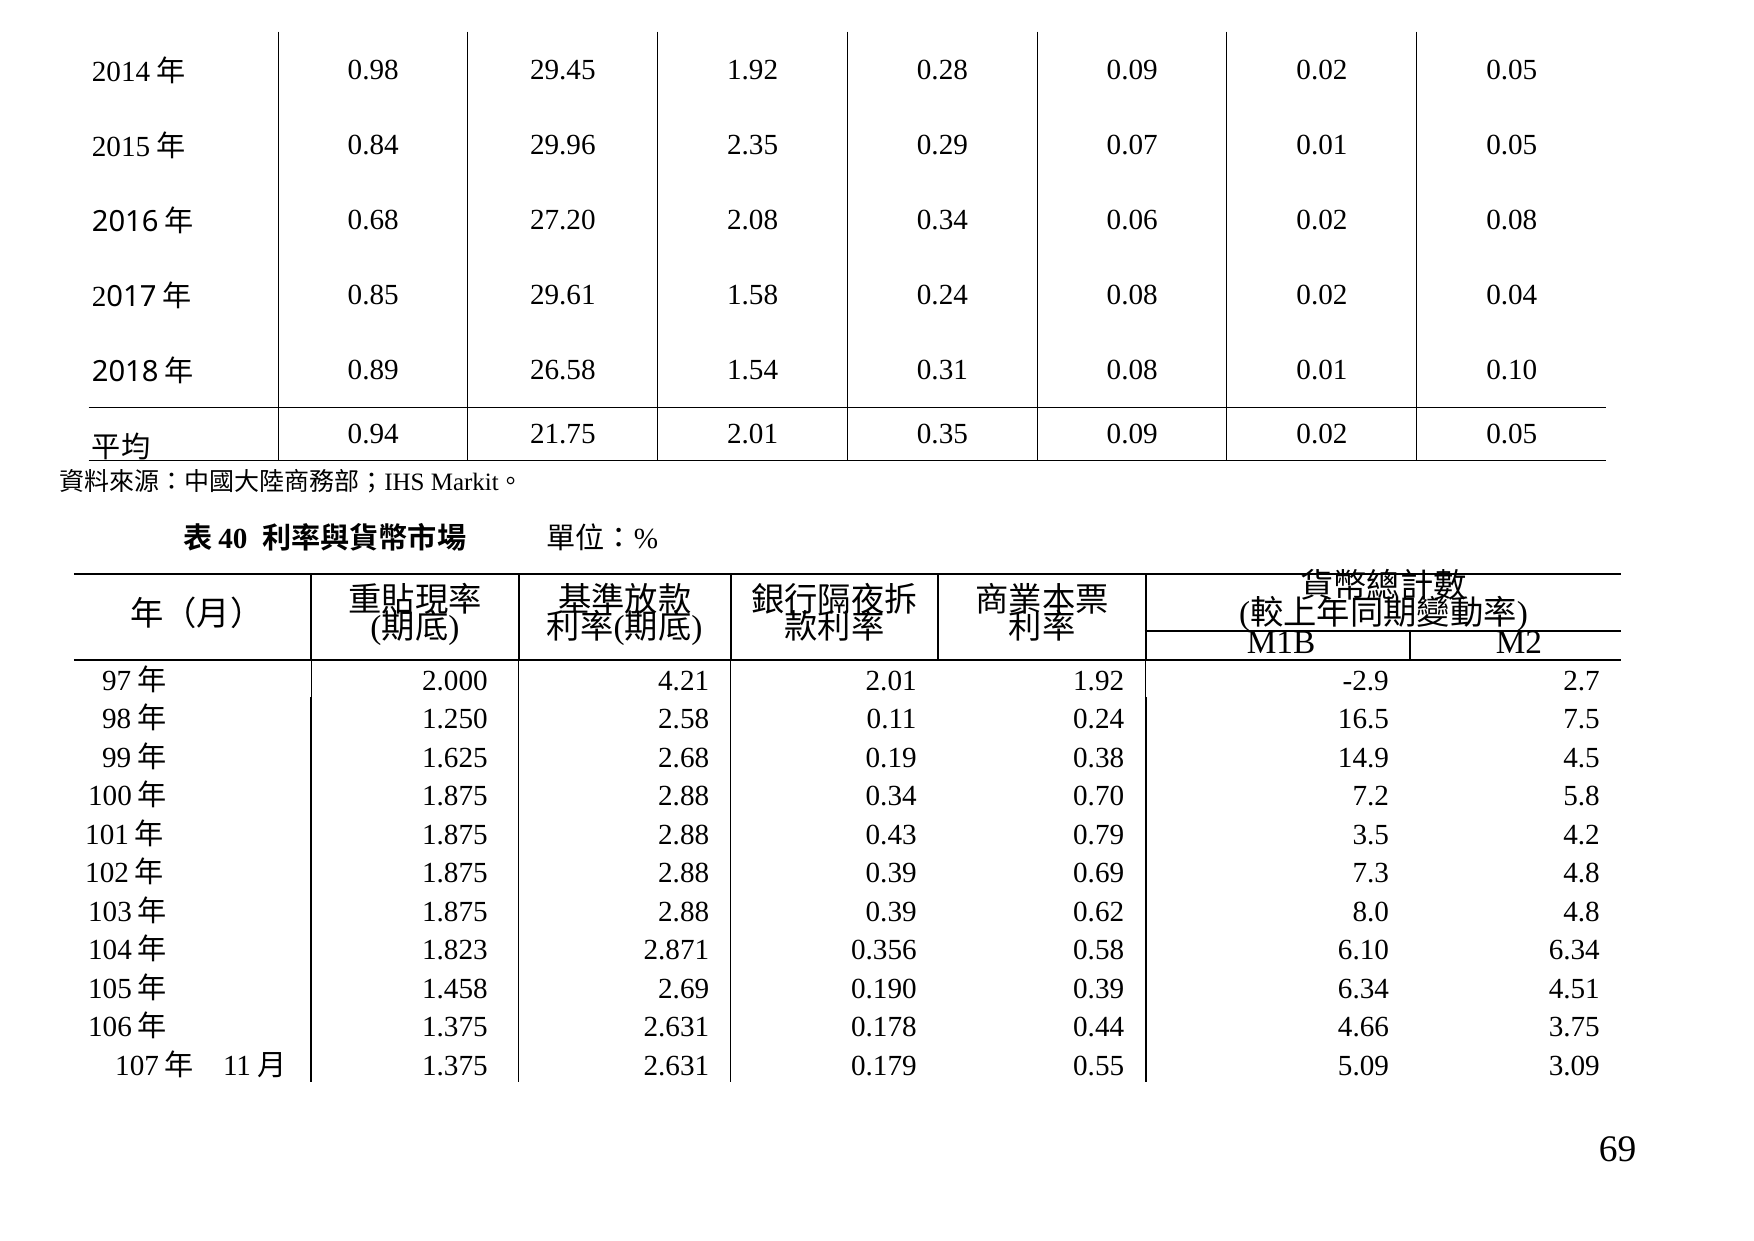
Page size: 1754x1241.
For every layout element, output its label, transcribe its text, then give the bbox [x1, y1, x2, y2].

table_cell 1.250 [312, 697, 518, 736]
table_cell 106年 [74, 1005, 310, 1043]
table_cell 0.178 [731, 1005, 938, 1043]
table_cell 0.68 [279, 182, 467, 257]
table_cell 0.28 [848, 32, 1037, 107]
table_cell M1B [1147, 632, 1409, 659]
table_cell 2.88 [519, 889, 730, 928]
table_header 重貼現率 (期底) [312, 575, 518, 659]
table_cell 0.01 [1227, 107, 1416, 182]
table_cell 2014年 [89, 32, 278, 107]
table_cell 0.39 [731, 851, 938, 889]
text 資料來源：中國大陸商務部；IHS Markit。 [59, 461, 1636, 498]
table_cell 3.09 [1410, 1043, 1621, 1082]
table_cell 0.98 [279, 32, 467, 107]
table_header 銀行隔夜拆款利率 [732, 575, 937, 659]
table_cell 0.08 [1038, 257, 1226, 332]
table_cell 4.21 [519, 661, 730, 697]
table_cell 4.2 [1410, 813, 1621, 851]
table_cell 0.356 [731, 928, 938, 966]
table_cell -2.9 [1146, 661, 1410, 697]
table_cell 4.5 [1410, 736, 1621, 774]
table_cell 1.375 [312, 1043, 518, 1082]
table_cell 0.11 [731, 697, 938, 736]
table_cell 29.96 [468, 107, 657, 182]
table_cell 16.5 [1147, 697, 1410, 736]
table_cell 0.05 [1417, 107, 1606, 182]
table_cell 0.01 [1227, 332, 1416, 407]
table_cell 29.45 [468, 32, 657, 107]
table_cell 5.8 [1410, 774, 1621, 812]
table_cell 1.54 [658, 332, 847, 407]
table_cell 7.2 [1147, 774, 1410, 812]
table_cell 0.79 [938, 813, 1145, 851]
table_cell 1.458 [312, 966, 518, 1005]
table_cell 0.38 [938, 736, 1145, 774]
table_cell 14.9 [1147, 736, 1410, 774]
table_cell 29.61 [468, 257, 657, 332]
table_cell 0.29 [848, 107, 1037, 182]
table_cell 2.631 [519, 1005, 730, 1043]
table_cell 2.88 [519, 851, 730, 889]
table_cell 0.02 [1227, 257, 1416, 332]
table_cell 1.92 [938, 661, 1145, 697]
table_cell 0.09 [1038, 32, 1226, 107]
table_cell 2015年 [89, 107, 278, 182]
table_cell 2.35 [658, 107, 847, 182]
table_cell 1.375 [312, 1005, 518, 1043]
table_header 貨幣總計數 (較上年同期變動率) [1147, 575, 1621, 629]
table_cell 3.5 [1147, 813, 1410, 851]
table_cell 3.75 [1410, 1005, 1621, 1043]
table_cell 2.69 [519, 966, 730, 1005]
table_cell 105年 [74, 966, 310, 1005]
table_cell 0.190 [731, 966, 938, 1005]
table_cell 2.08 [658, 182, 847, 257]
table_cell 0.19 [731, 736, 938, 774]
table_cell 0.08 [1038, 332, 1226, 407]
table_cell 5.09 [1147, 1043, 1410, 1082]
table_cell 2.000 [312, 661, 518, 697]
table_cell 0.08 [1417, 182, 1606, 257]
table_cell 0.05 [1417, 32, 1606, 107]
table_cell 2.58 [519, 697, 730, 736]
table_cell 107年 11月 [74, 1043, 310, 1082]
table_cell 平均 [89, 408, 278, 460]
table_cell 4.8 [1410, 889, 1621, 928]
table_cell 101年 [74, 813, 310, 851]
table_cell 99年 [74, 736, 310, 774]
table_cell 0.07 [1038, 107, 1226, 182]
table_cell 2.88 [519, 774, 730, 812]
table_cell 0.94 [279, 408, 467, 460]
table_cell 1.875 [312, 851, 518, 889]
table_cell 0.89 [279, 332, 467, 407]
table_cell 2.68 [519, 736, 730, 774]
table_cell 1.875 [312, 774, 518, 812]
table_cell 27.20 [468, 182, 657, 257]
table_cell 104年 [74, 928, 310, 966]
table_cell 0.34 [731, 774, 938, 812]
table_cell 0.34 [848, 182, 1037, 257]
table_cell 0.70 [938, 774, 1145, 812]
table_cell 2017年 [89, 257, 278, 332]
text 表40 利率與貨幣市場 單位：% [59, 498, 1636, 573]
table_cell 0.62 [938, 889, 1145, 928]
table_cell 0.43 [731, 813, 938, 851]
table_cell 4.8 [1410, 851, 1621, 889]
table_cell 4.66 [1147, 1005, 1410, 1043]
table_cell 0.58 [938, 928, 1145, 966]
table_cell 0.02 [1227, 182, 1416, 257]
table_cell 0.10 [1417, 332, 1606, 407]
table_header 商業本票 利率 [939, 575, 1145, 659]
table_cell 97年 [74, 661, 311, 697]
table_cell 2.631 [519, 1043, 730, 1082]
table_cell 1.92 [658, 32, 847, 107]
table_cell 0.02 [1227, 32, 1416, 107]
table_cell 98年 [74, 697, 310, 736]
table_cell 103年 [74, 889, 310, 928]
table_cell 0.39 [938, 966, 1145, 1005]
table_cell 0.31 [848, 332, 1037, 407]
table_cell 2.871 [519, 928, 730, 966]
table_cell 4.51 [1410, 966, 1621, 1005]
table_header 基準放款 利率(期底) [520, 575, 730, 659]
table_cell 0.05 [1417, 408, 1606, 460]
table_cell 2.01 [658, 408, 847, 460]
table_cell 0.04 [1417, 257, 1606, 332]
table_cell 1.58 [658, 257, 847, 332]
table_cell 21.75 [468, 408, 657, 460]
table_cell 1.625 [312, 736, 518, 774]
table_cell 0.06 [1038, 182, 1226, 257]
table_cell 0.179 [731, 1043, 938, 1082]
table_cell 0.02 [1227, 408, 1416, 460]
table_cell 0.24 [848, 257, 1037, 332]
table_cell 0.09 [1038, 408, 1226, 460]
table_cell 0.85 [279, 257, 467, 332]
table_cell 0.39 [731, 889, 938, 928]
table_cell 2.01 [731, 661, 938, 697]
table_cell 0.84 [279, 107, 467, 182]
table_cell 1.875 [312, 889, 518, 928]
table_cell 8.0 [1147, 889, 1410, 928]
table_cell M2 [1411, 632, 1621, 659]
table_cell 2018年 [89, 332, 278, 407]
table_cell 2.88 [519, 813, 730, 851]
table_cell 6.34 [1147, 966, 1410, 1005]
table_cell 1.823 [312, 928, 518, 966]
table_cell 2016年 [89, 182, 278, 257]
table_header 年（月） [74, 575, 310, 659]
table_cell 0.24 [938, 697, 1145, 736]
table_cell 102年 [74, 851, 310, 889]
table_cell 100年 [74, 774, 310, 812]
table_cell 1.875 [312, 813, 518, 851]
table_cell 0.35 [848, 408, 1037, 460]
table_cell 6.34 [1410, 928, 1621, 966]
table_cell 7.3 [1147, 851, 1410, 889]
table_cell 0.55 [938, 1043, 1145, 1082]
table_cell 7.5 [1410, 697, 1621, 736]
table_cell 0.44 [938, 1005, 1145, 1043]
table_cell 0.69 [938, 851, 1145, 889]
table_cell 26.58 [468, 332, 657, 407]
table_cell 6.10 [1147, 928, 1410, 966]
table_cell 2.7 [1410, 661, 1621, 697]
